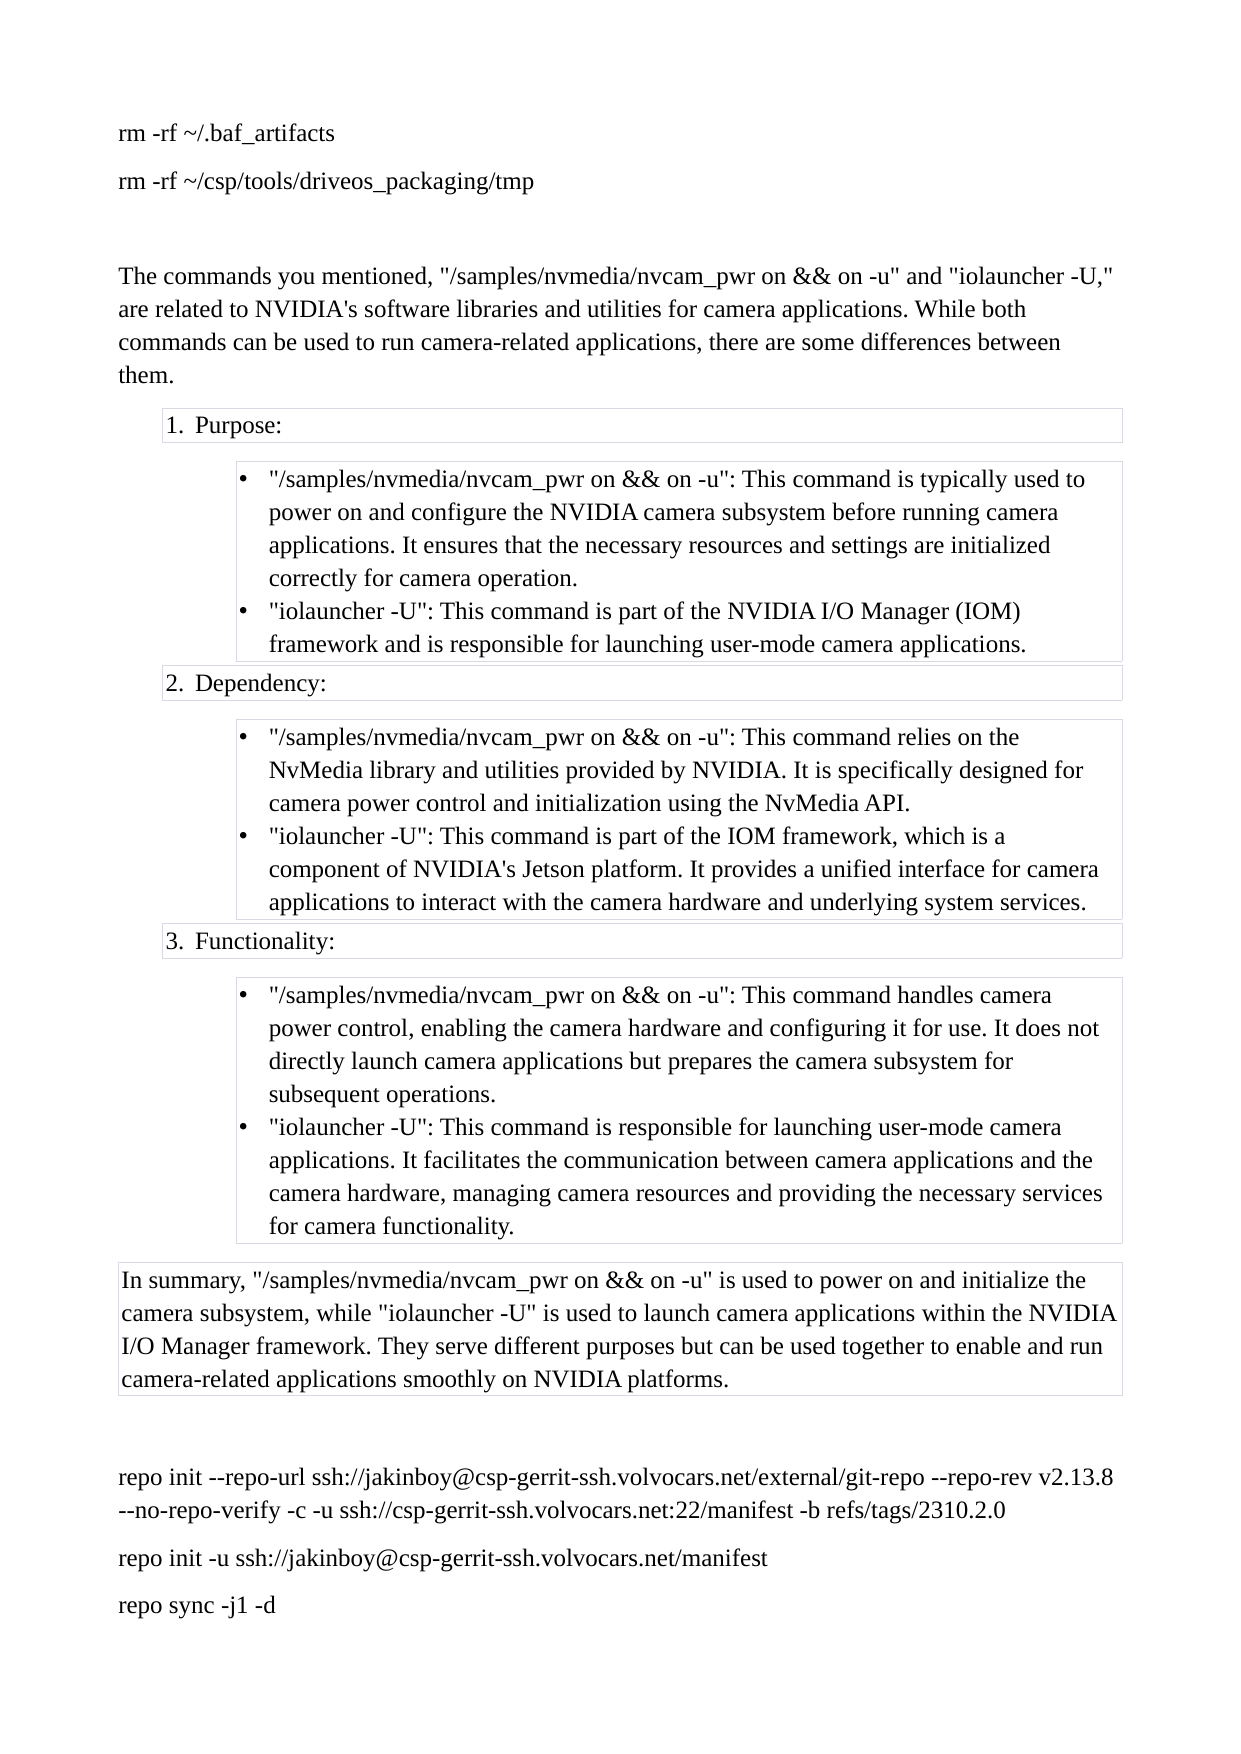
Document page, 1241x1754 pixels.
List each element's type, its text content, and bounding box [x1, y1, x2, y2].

text repo init -u ssh://jakinboy@csp-gerrit-ssh.volvocars.net/manifest [118, 1543, 1122, 1571]
text The commands you mentioned, "/samples/nvmedia/nvcam_pwr on && on -u" and "iolauncher -U," are related to NVIDIA's software libraries and utilities for camera applications. While both commands can be used to run camera-related applications, there are some differences between them. [118, 261, 1122, 389]
list "iolauncher -U": This command is part of the IOM framework, which is a component of NVIDIA's Jetson platform. It provides a unified interface for camera applications to interact with the camera hardware and underlying system services. [237, 818, 1122, 919]
text repo init --repo-url ssh://jakinboy@csp-gerrit-ssh.volvocars.net/external/git-repo --repo-rev v2.13.8 --no-repo-verify -c -u ssh://csp-gerrit-ssh.volvocars.net:22/manifest -b refs/tags/2310.2.0 [118, 1462, 1122, 1524]
list "iolauncher -U": This command is responsible for launching user-mode camera applications. It facilitates the communication between camera applications and the camera hardware, managing camera resources and providing the necessary services for camera functionality. [237, 1109, 1122, 1243]
text repo sync -j1 -d [118, 1590, 1122, 1619]
list "/samples/nvmedia/nvcam_pwr on && on -u": This command handles camera power control, enabling the camera hardware and configuring it for use. It does not directly launch camera applications but prepares the camera subsystem for subsequent operations. [237, 978, 1122, 1108]
list "/samples/nvmedia/nvcam_pwr on && on -u": This command relies on the NvMedia library and utilities provided by NVIDIA. It is specifically designed for camera power control and initialization using the NvMedia API. [237, 720, 1122, 817]
list Dependency: [163, 666, 1122, 700]
list "/samples/nvmedia/nvcam_pwr on && on -u": This command is typically used to power on and configure the NVIDIA camera subsystem before running camera applications. It ensures that the necessary resources and settings are initialized correctly for camera operation. [237, 462, 1122, 592]
list "iolauncher -U": This command is part of the NVIDIA I/O Manager (IOM) framework and is responsible for launching user-mode camera applications. [237, 593, 1122, 661]
list Purpose: [163, 409, 1122, 442]
text rm -rf ~/.baf_artifacts [118, 118, 1122, 147]
list Functionality: [163, 924, 1122, 958]
text rm -rf ~/csp/tools/driveos_packaging/tmp [118, 166, 1122, 194]
text In summary, "/samples/nvmedia/nvcam_pwr on && on -u" is used to power on and initialize the camera subsystem, while "iolauncher -U" is used to launch camera applications within the NVIDIA I/O Manager framework. They serve different purposes but can be used together to enable and run camera-related applications smoothly on NVIDIA platforms. [119, 1263, 1122, 1395]
